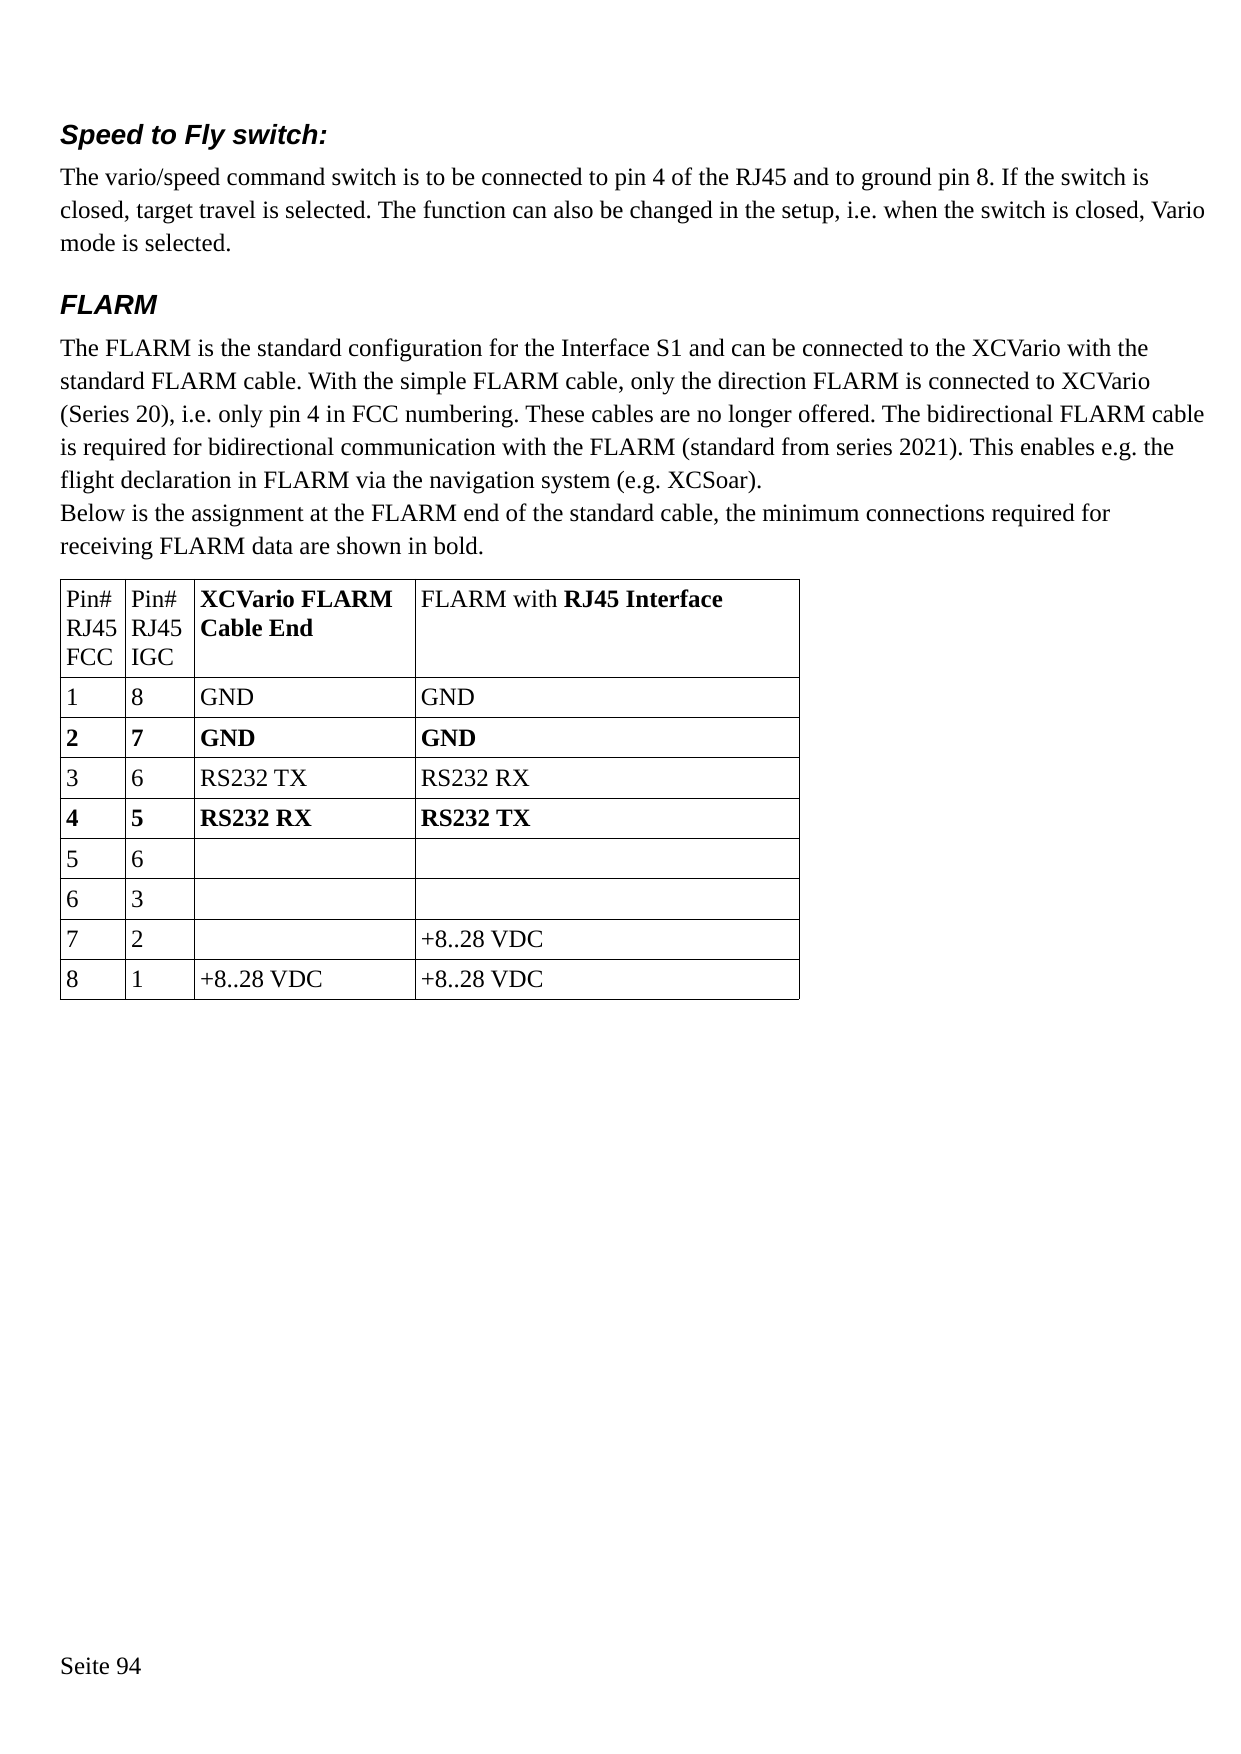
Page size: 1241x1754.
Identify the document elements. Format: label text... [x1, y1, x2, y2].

table_cell 2 [61, 718, 125, 757]
subtitle Speed to Fly switch: [60, 118, 1207, 150]
table_cell 3 [61, 758, 125, 797]
table_cell RS232 RX [195, 799, 415, 838]
table_cell 7 [126, 718, 194, 757]
table_cell 8 [126, 678, 194, 717]
table_cell GND [195, 718, 415, 757]
table_header FLARM with RJ45 Interface [416, 580, 799, 677]
table_cell [195, 920, 415, 959]
table_header Pin# RJ45 FCC [61, 580, 125, 677]
table_cell 4 [61, 799, 125, 838]
table_cell 1 [61, 678, 125, 717]
table_cell +8..28 VDC [416, 960, 799, 999]
table_cell [416, 839, 799, 878]
table_cell RS232 RX [416, 758, 799, 797]
table_cell GND [416, 718, 799, 757]
table_cell 1 [126, 960, 194, 999]
text The vario/speed command switch is to be connected to pin 4 of the RJ45 and to ground pin 8. If the switch is closed, target travel is selected. The function can also be changed in the setup, i.e. when the switch is closed, Vario mode is selected. [60, 162, 1207, 257]
table_cell 5 [61, 839, 125, 878]
table_cell +8..28 VDC [416, 920, 799, 959]
table_cell [195, 839, 415, 878]
table_cell 5 [126, 799, 194, 838]
table_cell GND [195, 678, 415, 717]
table_cell 6 [61, 879, 125, 918]
table_cell 2 [126, 920, 194, 959]
table_header XCVario FLARM Cable End [195, 580, 415, 677]
subtitle FLARM [60, 289, 1207, 321]
table_cell 6 [126, 839, 194, 878]
table_cell 6 [126, 758, 194, 797]
table_cell 3 [126, 879, 194, 918]
table_cell GND [416, 678, 799, 717]
table_cell +8..28 VDC [195, 960, 415, 999]
table_cell 7 [61, 920, 125, 959]
table_cell 8 [61, 960, 125, 999]
table_cell RS232 TX [195, 758, 415, 797]
table_cell [416, 879, 799, 918]
table_cell RS232 TX [416, 799, 799, 838]
text The FLARM is the standard configuration for the Interface S1 and can be connected to the XCVario with the standard FLARM cable. With the simple FLARM cable, only the direction FLARM is connected to XCVario (Series 20), i.e. only pin 4 in FCC numbering. These cables are no longer offered. The bidirectional FLARM cable is required for bidirectional communication with the FLARM (standard from series 2021). This enables e.g. the flight declaration in FLARM via the navigation system (e.g. XCSoar). Below is the assignment at the FLARM end of the standard cable, the minimum connections required for receiving FLARM data are shown in bold. [60, 333, 1207, 560]
table_header Pin# RJ45 IGC [126, 580, 194, 677]
table_cell [195, 879, 415, 918]
